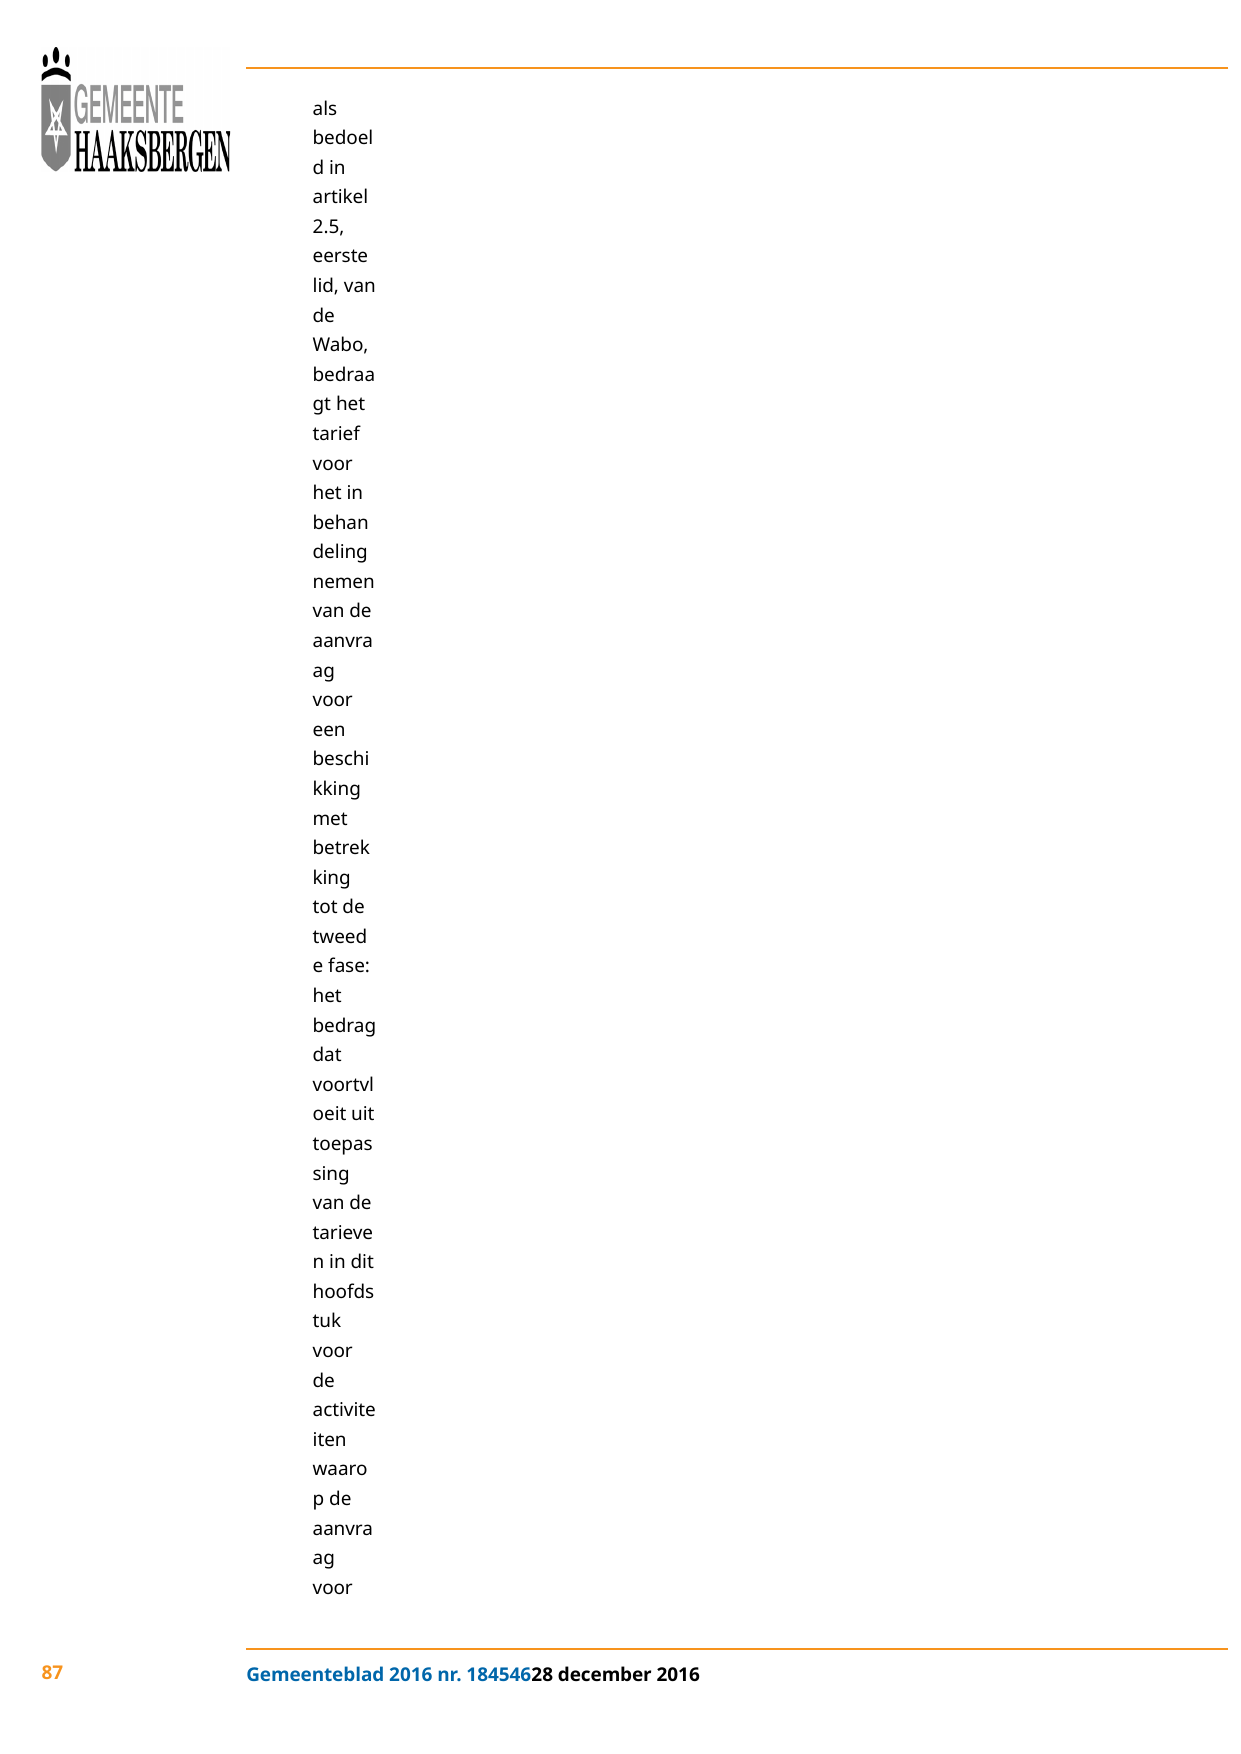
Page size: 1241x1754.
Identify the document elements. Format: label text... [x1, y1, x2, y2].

picture [41, 47, 231, 172]
table_cell [442, 95, 506, 1600]
table_cell als bedoeld in artikel 2.5, eerste lid, van de Wabo, bedraagt het tarief voor het in behandeling nemen van de aanvraag voor een beschikking met betrekking tot de tweede fase: het bedrag dat voortvloeit uit toepassing van de tarieven in dit hoofdstuk voor de activiteiten waarop de aanvraag voor [313, 95, 377, 1600]
table_cell [248, 95, 312, 1600]
table_cell [377, 95, 442, 1600]
